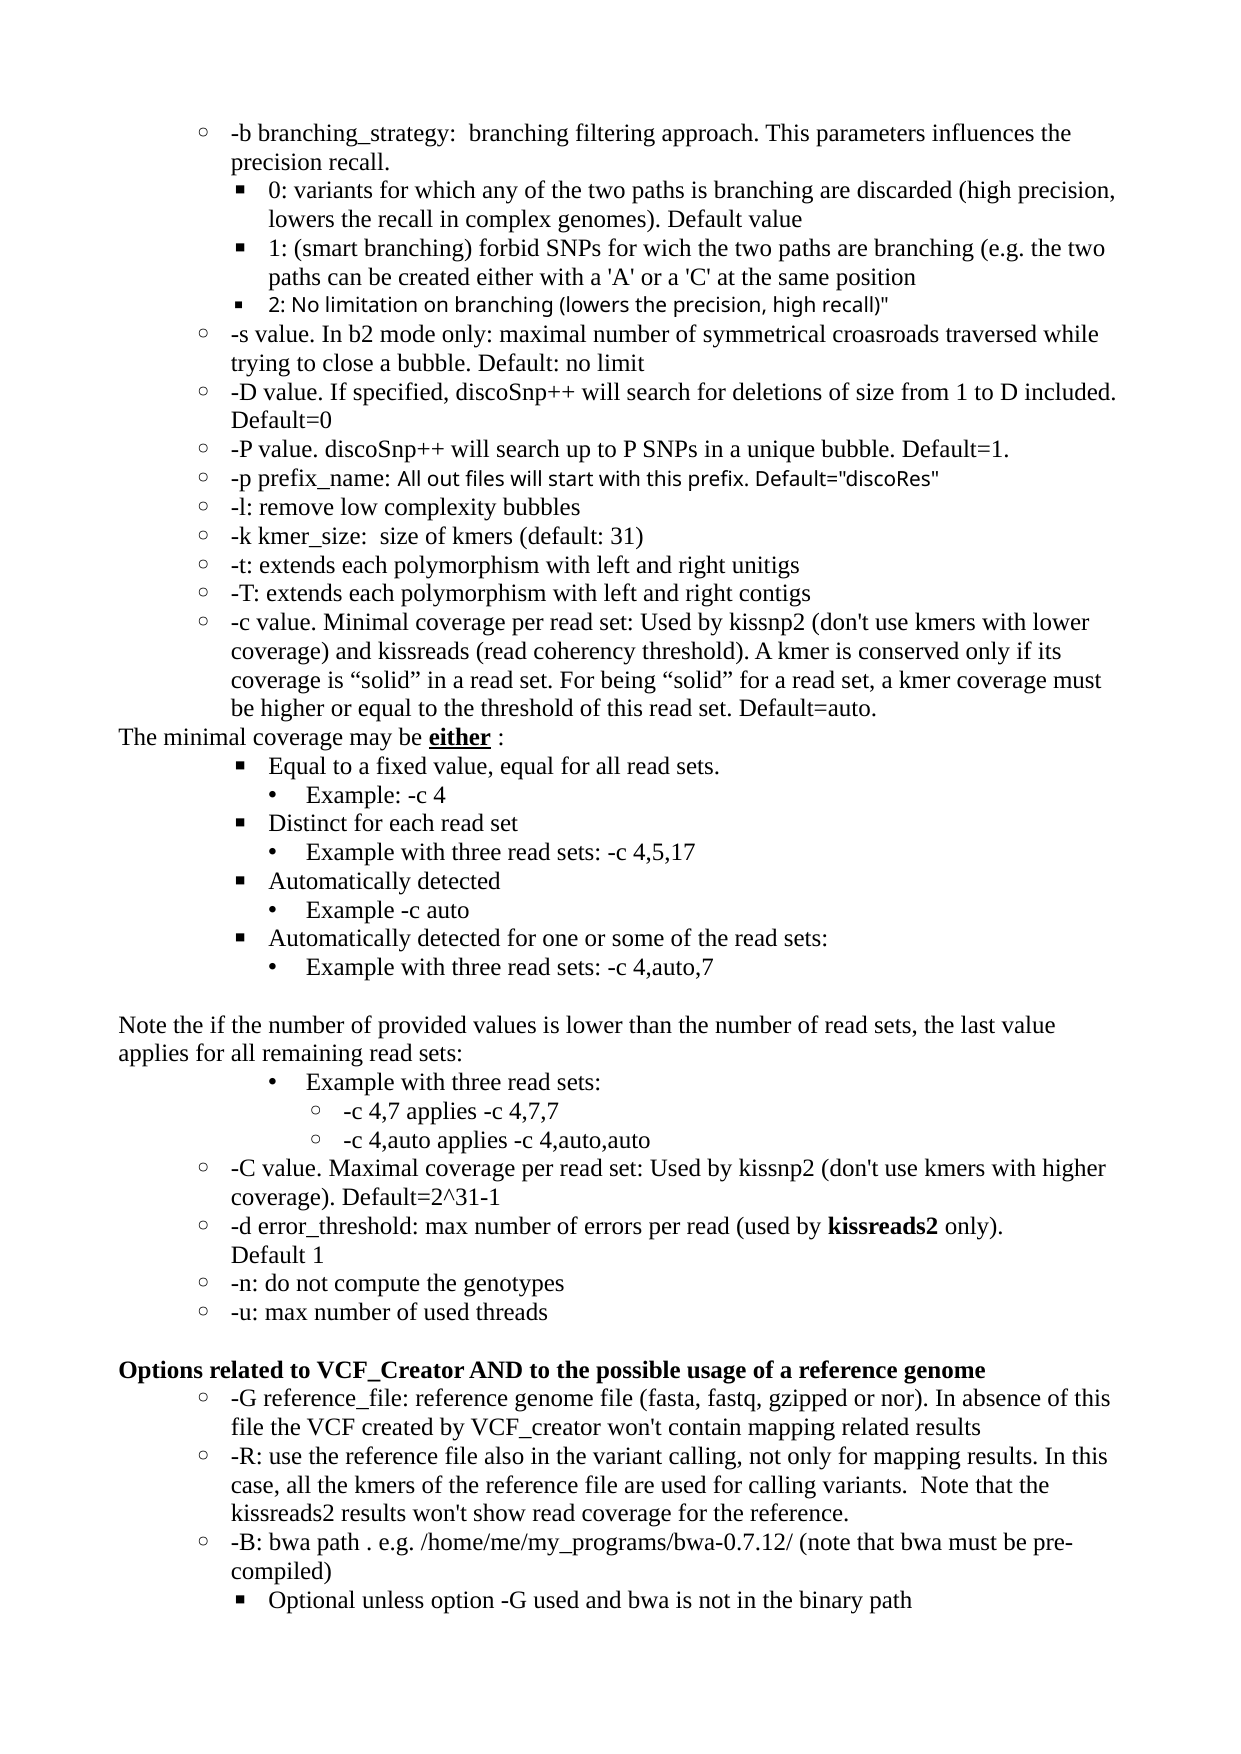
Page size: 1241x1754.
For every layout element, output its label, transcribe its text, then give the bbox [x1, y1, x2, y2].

list -C value. Maximal coverage per read set: Used by kissnp2 (don't use kmers with higher coverage). Default=2^31-1 [193, 1153, 1122, 1211]
list -B: bwa path . e.g. /home/me/my_programs/bwa-0.7.12/ (note that bwa must be pre-compiled) [193, 1527, 1122, 1585]
text Options related to VCF_Creator AND to the possible usage of a reference genome [118, 1355, 1122, 1383]
text The minimal coverage may be either : [118, 722, 1122, 751]
list Equal to a fixed value, equal for all read sets. [231, 751, 1122, 780]
list -P value. discoSnp++ will search up to P SNPs in a unique bubble. Default=1. [193, 434, 1122, 463]
list -n: do not compute the genotypes [193, 1268, 1122, 1297]
list Optional unless option -G used and bwa is not in the binary path [231, 1585, 1122, 1613]
list -D value. If specified, discoSnp++ will search for deletions of size from 1 to D included. Default=0 [193, 377, 1122, 434]
list -G reference_file: reference genome file (fasta, fastq, gzipped or nor). In absence of this file the VCF created by VCF_creator won't contain mapping related results [193, 1383, 1122, 1441]
list Example with three read sets: [268, 1067, 1122, 1096]
list Example -c auto [268, 895, 1122, 923]
list Automatically detected for one or some of the read sets: [231, 923, 1122, 952]
list 2: No limitation on branching (lowers the precision, high recall)" [231, 291, 1122, 319]
list -c 4,7 applies -c 4,7,7 [306, 1096, 1122, 1125]
list -c value. Minimal coverage per read set: Used by kissnp2 (don't use kmers with lower coverage) and kissreads (read coherency threshold). A kmer is conserved only if its coverage is “solid” in a read set. For being “solid” for a read set, a kmer coverage must be higher or equal to the threshold of this read set. Default=auto. [193, 607, 1122, 722]
list Distinct for each read set [231, 808, 1122, 837]
list 1: (smart branching) forbid SNPs for wich the two paths are branching (e.g. the two paths can be created either with a 'A' or a 'C' at the same position [231, 233, 1122, 291]
list -d error_threshold: max number of errors per read (used by kissreads2 only). Default 1 [193, 1211, 1122, 1268]
list Automatically detected [231, 866, 1122, 895]
list -s value. In b2 mode only: maximal number of symmetrical croasroads traversed while trying to close a bubble. Default: no limit [193, 319, 1122, 377]
list -t: extends each polymorphism with left and right unitigs [193, 550, 1122, 578]
list -l: remove low complexity bubbles [193, 492, 1122, 521]
list -k kmer_size: size of kmers (default: 31) [193, 521, 1122, 550]
text Note the if the number of provided values is lower than the number of read sets, the last value applies for all remaining read sets: [118, 1010, 1122, 1067]
list -c 4,auto applies -c 4,auto,auto [306, 1125, 1122, 1153]
list -T: extends each polymorphism with left and right contigs [193, 578, 1122, 607]
list Example with three read sets: -c 4,auto,7 [268, 952, 1122, 981]
list Example with three read sets: -c 4,5,17 [268, 837, 1122, 866]
list Example: -c 4 [268, 780, 1122, 808]
list -p prefix_name: All out files will start with this prefix. Default="discoRes" [193, 463, 1122, 492]
list 0: variants for which any of the two paths is branching are discarded (high precision, lowers the recall in complex genomes). Default value [231, 176, 1122, 233]
list -u: max number of used threads [193, 1297, 1122, 1326]
list -b branching_strategy: branching filtering approach. This parameters influences the precision recall. [193, 118, 1122, 176]
list -R: use the reference file also in the variant calling, not only for mapping results. In this case, all the kmers of the reference file are used for calling variants. Note that the kissreads2 results won't show read coverage for the reference. [193, 1441, 1122, 1527]
